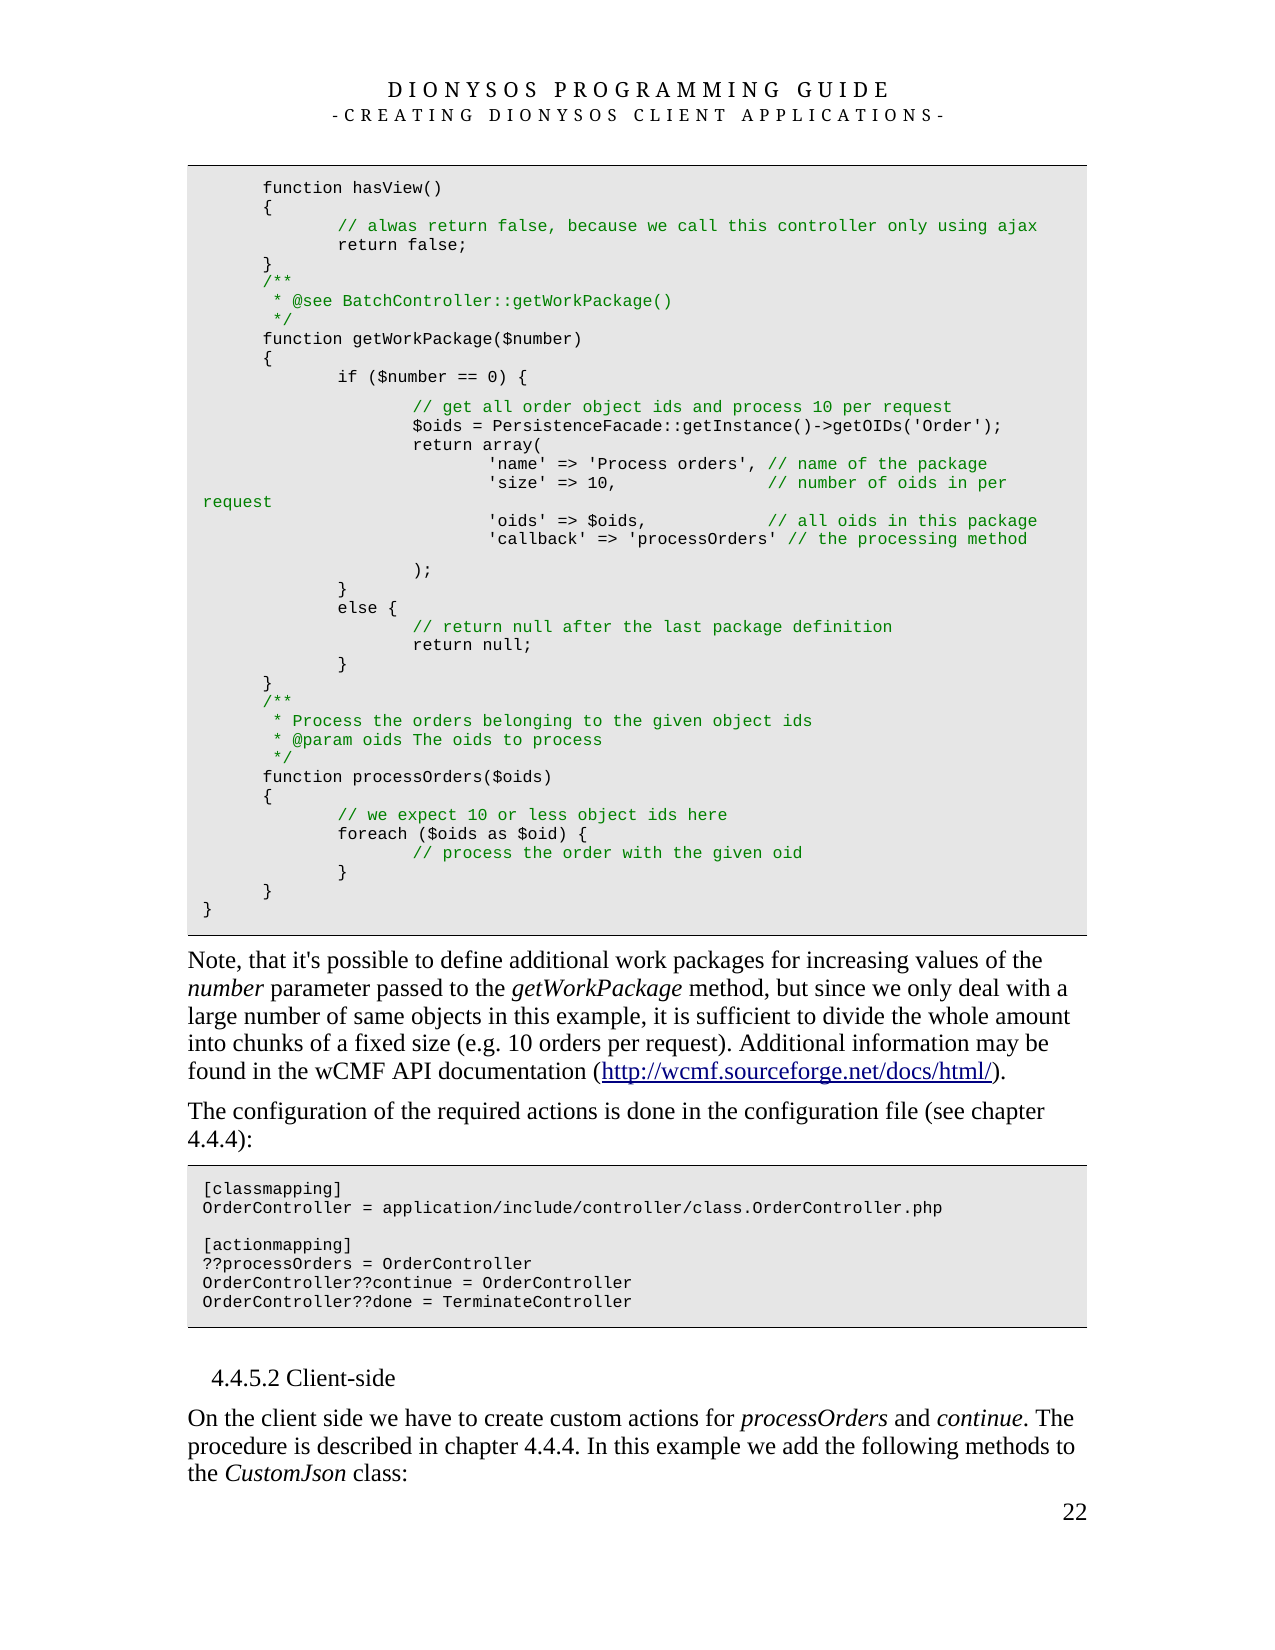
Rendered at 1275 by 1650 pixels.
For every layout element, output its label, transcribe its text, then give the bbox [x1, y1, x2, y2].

text function hasView() { // alwas return false, because we call this controller only using ajax return false; } /** * @see BatchController::getWorkPackage() */ function getWorkPackage($number) { if ($number == 0) { [187, 166, 1087, 384]
text // get all order object ids and process 10 per request $oids = PersistenceFacade::getInstance()->getOIDs('Order'); return array( 'name' => 'Process orders', // name of the package 'size' => 10, // number of oids in per request 'oids' => $oids, // all oids in this package 'callback' => 'processOrders' // the processing method [187, 384, 1087, 547]
text ); } else { // return null after the last package definition return null; } } /** * Process the orders belonging to the given object ids * @param oids The oids to process */ function processOrders($oids) { // we expect 10 or less object ids here foreach ($oids as $oid) { // process the order with the given oid } } } [187, 547, 1087, 935]
text On the client side we have to create custom actions for processOrders and continue. The procedure is described in chapter 4.4.4. In this example we add the following methods to the CustomJson class: [187, 1404, 1087, 1487]
text Note, that it's possible to define additional work packages for increasing values of the number parameter passed to the getWorkPackage method, but since we only deal with a large number of same objects in this example, it is sufficient to divide the whole amount into chunks of a fixed size (e.g. 10 orders per request). Additional information may be found in the wCMF API documentation (http://wcmf.sourceforge.net/docs/html/). [187, 946, 1087, 1085]
text The configuration of the required actions is done in the configuration file (see chapter 4.4.4): [187, 1097, 1087, 1153]
subtitle Client-side [187, 1364, 1087, 1392]
text [classmapping] OrderController = application/include/controller/class.OrderController.php [actionmapping] ??processOrders = OrderController OrderController??continue = OrderController OrderController??done = TerminateController [187, 1166, 1087, 1327]
